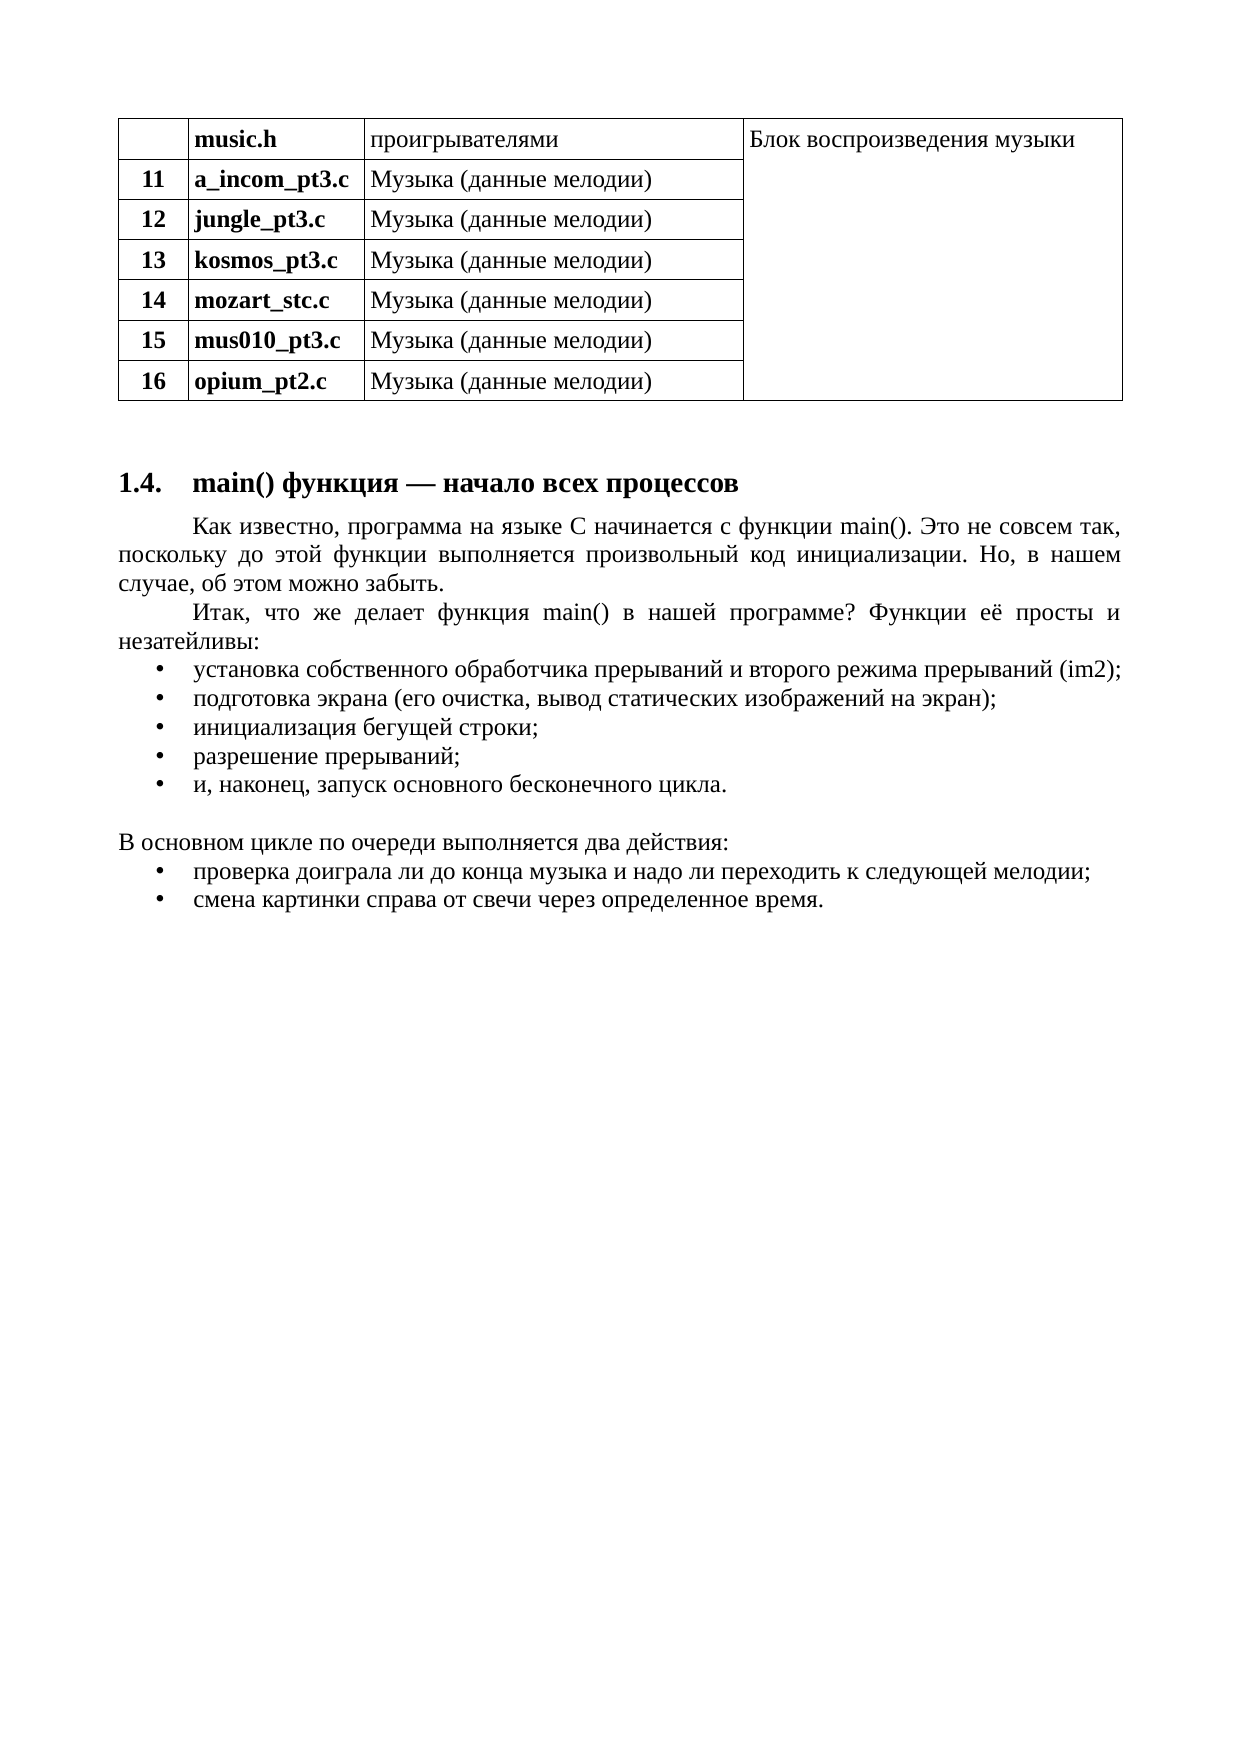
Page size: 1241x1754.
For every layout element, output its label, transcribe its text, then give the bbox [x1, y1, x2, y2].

list установка собственного обработчика прерываний и второго режима прерываний (im2); [156, 654, 1122, 683]
table_cell 12 [119, 200, 188, 239]
table_cell Музыка (данные мелодии) [365, 240, 743, 279]
list и, наконец, запуск основного бесконечного цикла. [156, 769, 1122, 798]
table_cell jungle_pt3.c [189, 200, 364, 239]
subtitle main() функция — начало всех процессов [118, 465, 1122, 498]
text Итак, что же делает функция main() в нашей программе? Функции её просты и незатейливы: [118, 597, 1122, 654]
table_cell Блок воспроизведения музыки [744, 119, 1122, 400]
table_cell music.h [189, 119, 364, 158]
table_cell Музыка (данные мелодии) [365, 361, 743, 400]
table_cell 14 [119, 280, 188, 320]
table_cell 16 [119, 361, 188, 400]
table_cell проигрывателями [365, 119, 743, 158]
table_cell Музыка (данные мелодии) [365, 200, 743, 239]
list инициализация бегущей строки; [156, 712, 1122, 741]
table_cell opium_pt2.c [189, 361, 364, 400]
list проверка доиграла ли до конца музыка и надо ли переходить к следующей мелодии; [156, 856, 1122, 884]
table_cell a_incom_pt3.c [189, 160, 364, 199]
table_cell 13 [119, 240, 188, 279]
table_cell Музыка (данные мелодии) [365, 160, 743, 199]
list смена картинки справа от свечи через определенное время. [156, 884, 1122, 913]
text Как известно, программа на языке С начинается с функции main(). Это не совсем так, поскольку до этой функции выполняется произвольный код инициализации. Но, в нашем случае, об этом можно забыть. [118, 511, 1122, 597]
table_cell [119, 119, 188, 158]
text В основном цикле по очереди выполняется два действия: [118, 827, 1122, 856]
table_cell mozart_stc.c [189, 280, 364, 320]
table_cell Музыка (данные мелодии) [365, 321, 743, 360]
table_cell mus010_pt3.c [189, 321, 364, 360]
list разрешение прерываний; [156, 741, 1122, 769]
table_cell kosmos_pt3.c [189, 240, 364, 279]
table_cell 15 [119, 321, 188, 360]
table_cell Музыка (данные мелодии) [365, 280, 743, 320]
table_cell 11 [119, 160, 188, 199]
list подготовка экрана (его очистка, вывод статических изображений на экран); [156, 683, 1122, 712]
